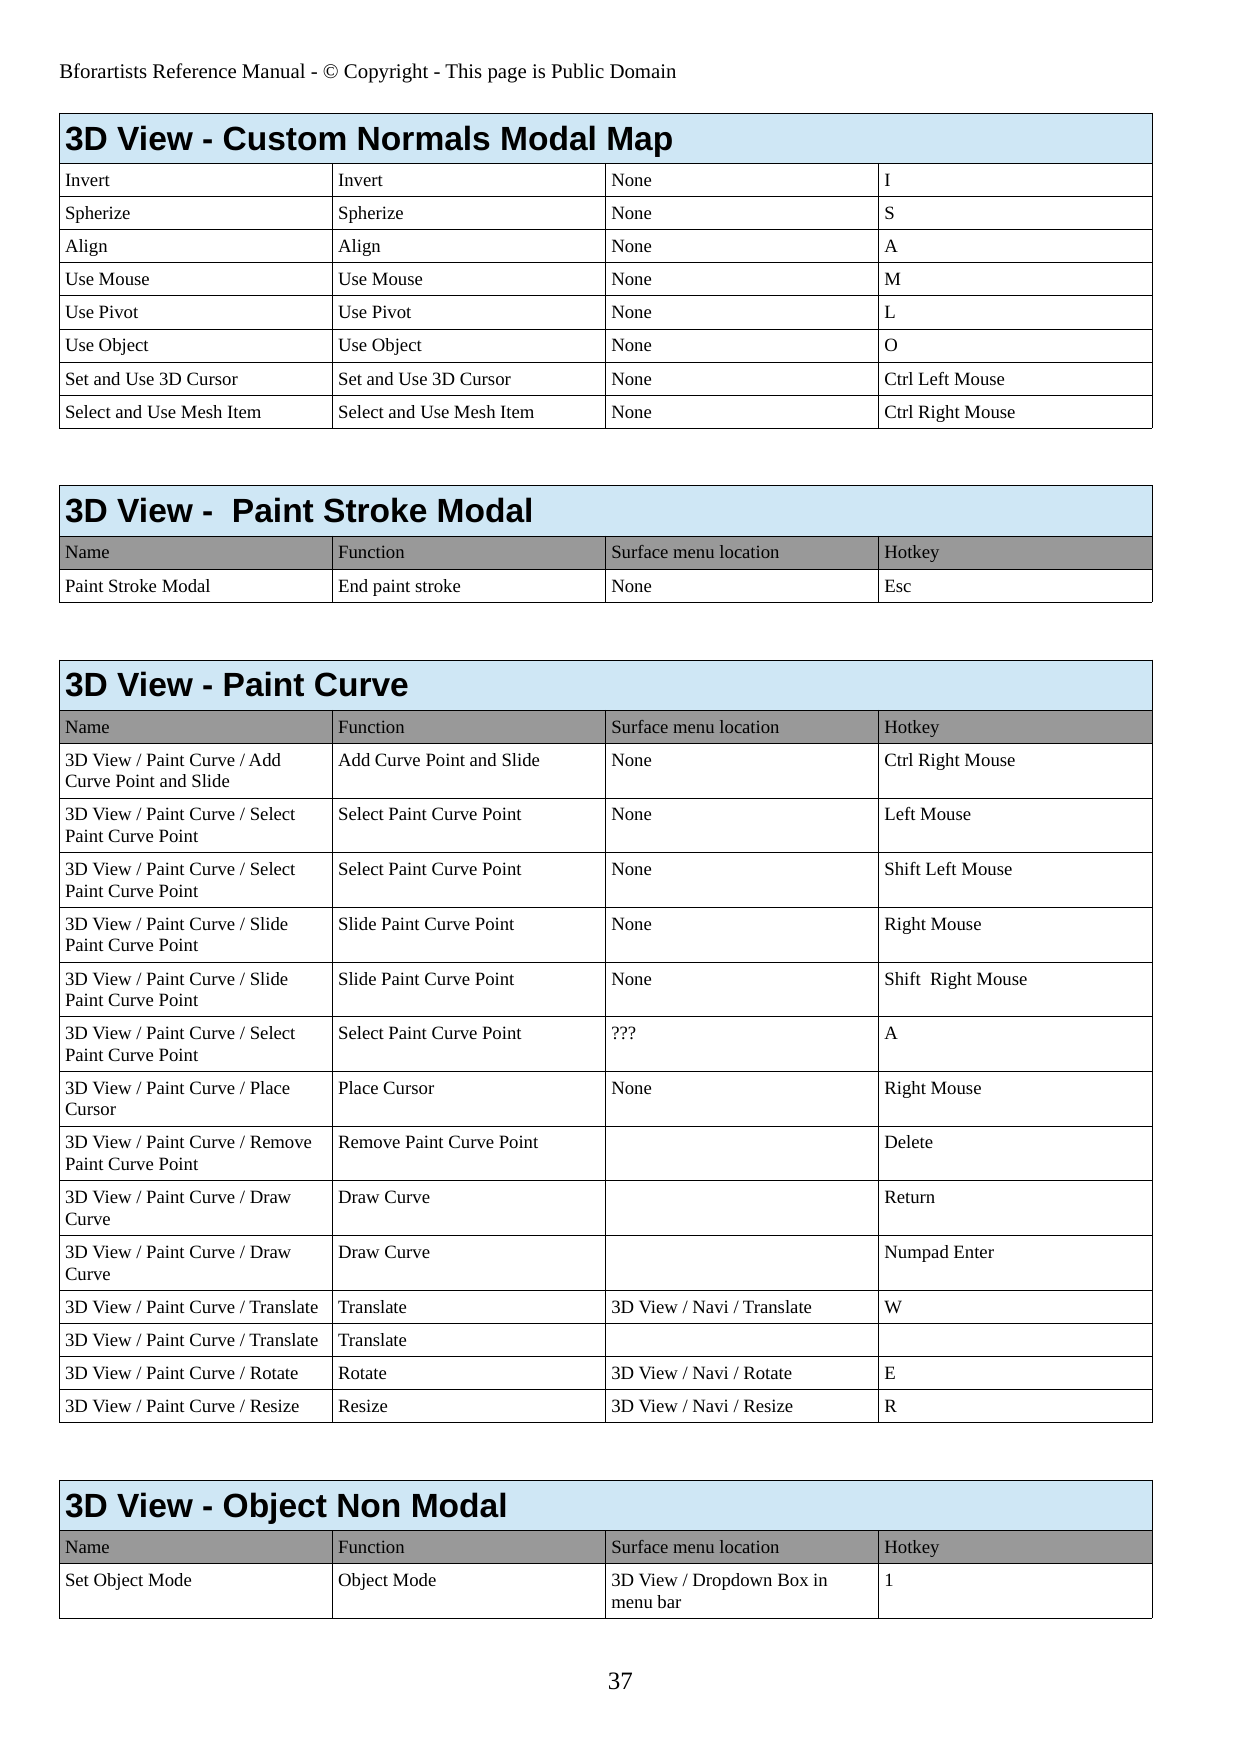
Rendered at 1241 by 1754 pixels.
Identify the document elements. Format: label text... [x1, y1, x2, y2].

table_cell None [606, 330, 878, 362]
table_cell Use Pivot [60, 296, 332, 328]
table_header 3D View - Paint Stroke Modal [60, 486, 1152, 536]
table_cell Surface menu location [606, 1531, 878, 1563]
table_cell Select and Use Mesh Item [333, 396, 605, 428]
table_cell None [606, 799, 878, 852]
table_cell Function [333, 537, 605, 569]
table_cell Draw Curve [333, 1236, 605, 1290]
table_cell Translate [333, 1291, 605, 1323]
table_cell None [606, 230, 878, 262]
table_cell End paint stroke [333, 570, 605, 602]
table_cell Align [333, 230, 605, 262]
table_cell Slide Paint Curve Point [333, 908, 605, 962]
table_cell Translate [333, 1324, 605, 1356]
table_header 3D View - Object Non Modal [60, 1481, 1152, 1530]
table_cell 3D View / Paint Curve / Draw Curve [60, 1181, 332, 1235]
table_cell ??? [606, 1017, 878, 1071]
table_cell None [606, 363, 878, 395]
table_cell Select and Use Mesh Item [60, 396, 332, 428]
table_cell 3D View / Paint Curve / Slide Paint Curve Point [60, 908, 332, 962]
table_cell Draw Curve [333, 1181, 605, 1235]
table_cell Use Object [333, 330, 605, 362]
table_cell Align [60, 230, 332, 262]
table_cell R [879, 1390, 1152, 1422]
table_cell Numpad Enter [879, 1236, 1152, 1290]
table_cell Rotate [333, 1357, 605, 1389]
table_cell Surface menu location [606, 537, 878, 569]
table_cell Set and Use 3D Cursor [333, 363, 605, 395]
table_header 3D View - Custom Normals Modal Map [60, 114, 1152, 163]
table_cell 3D View / Paint Curve / Select Paint Curve Point [60, 799, 332, 852]
table_cell 3D View / Paint Curve / Translate [60, 1324, 332, 1356]
table_cell None [606, 197, 878, 229]
table_cell Select Paint Curve Point [333, 799, 605, 852]
table_cell None [606, 263, 878, 295]
table_cell Remove Paint Curve Point [333, 1127, 605, 1180]
table_cell I [879, 164, 1152, 196]
table_cell None [606, 963, 878, 1016]
table_cell 3D View / Paint Curve / Draw Curve [60, 1236, 332, 1290]
table_cell Set and Use 3D Cursor [60, 363, 332, 395]
table_cell Surface menu location [606, 711, 878, 743]
table_cell [606, 1324, 878, 1356]
table_cell Select Paint Curve Point [333, 1017, 605, 1071]
table_cell W [879, 1291, 1152, 1323]
table_cell Use Mouse [333, 263, 605, 295]
table_cell 3D View / Paint Curve / Select Paint Curve Point [60, 853, 332, 907]
table_cell Delete [879, 1127, 1152, 1180]
table_cell Ctrl Left Mouse [879, 363, 1152, 395]
table_cell [606, 1181, 878, 1235]
table_cell Ctrl Right Mouse [879, 744, 1152, 797]
table_cell M [879, 263, 1152, 295]
table_cell 3D View / Paint Curve / Remove Paint Curve Point [60, 1127, 332, 1180]
table_cell Invert [333, 164, 605, 196]
table_cell Name [60, 711, 332, 743]
table_cell None [606, 296, 878, 328]
table_cell Ctrl Right Mouse [879, 396, 1152, 428]
table_cell None [606, 908, 878, 962]
table_cell 1 [879, 1564, 1152, 1618]
table_cell Return [879, 1181, 1152, 1235]
table_cell 3D View / Navi / Rotate [606, 1357, 878, 1389]
table_cell S [879, 197, 1152, 229]
table_cell 3D View / Paint Curve / Rotate [60, 1357, 332, 1389]
table_cell Function [333, 711, 605, 743]
table_cell Select Paint Curve Point [333, 853, 605, 907]
table_cell 3D View / Dropdown Box in menu bar [606, 1564, 878, 1618]
table_cell 3D View / Paint Curve / Translate [60, 1291, 332, 1323]
table_cell None [606, 396, 878, 428]
table_cell Use Mouse [60, 263, 332, 295]
table_cell Esc [879, 570, 1152, 602]
table_cell Set Object Mode [60, 1564, 332, 1618]
table_cell [606, 1236, 878, 1290]
table_header 3D View - Paint Curve [60, 661, 1152, 710]
table_cell 3D View / Paint Curve / Select Paint Curve Point [60, 1017, 332, 1071]
table_cell Right Mouse [879, 908, 1152, 962]
table_cell 3D View / Paint Curve / Resize [60, 1390, 332, 1422]
table_cell Function [333, 1531, 605, 1563]
table_cell Spherize [333, 197, 605, 229]
table_cell None [606, 744, 878, 797]
table_cell 3D View / Paint Curve / Slide Paint Curve Point [60, 963, 332, 1016]
table_cell None [606, 853, 878, 907]
table_cell A [879, 230, 1152, 262]
table_cell 3D View / Navi / Resize [606, 1390, 878, 1422]
table_cell Name [60, 1531, 332, 1563]
table_cell A [879, 1017, 1152, 1071]
table_cell Place Cursor [333, 1072, 605, 1126]
table_cell Hotkey [879, 1531, 1152, 1563]
table_cell 3D View / Paint Curve / Add Curve Point and Slide [60, 744, 332, 797]
table_cell Shift Right Mouse [879, 963, 1152, 1016]
table_cell None [606, 1072, 878, 1126]
table_cell [879, 1324, 1152, 1356]
table_cell None [606, 164, 878, 196]
table_cell L [879, 296, 1152, 328]
table_cell O [879, 330, 1152, 362]
table_cell Paint Stroke Modal [60, 570, 332, 602]
table_cell None [606, 570, 878, 602]
table_cell Slide Paint Curve Point [333, 963, 605, 1016]
table_cell Left Mouse [879, 799, 1152, 852]
table_cell 3D View / Paint Curve / Place Cursor [60, 1072, 332, 1126]
table_cell Hotkey [879, 537, 1152, 569]
table_cell Hotkey [879, 711, 1152, 743]
table_cell Use Pivot [333, 296, 605, 328]
table_cell Use Object [60, 330, 332, 362]
table_cell 3D View / Navi / Translate [606, 1291, 878, 1323]
table_cell Add Curve Point and Slide [333, 744, 605, 797]
table_cell Right Mouse [879, 1072, 1152, 1126]
table_cell [606, 1127, 878, 1180]
table_cell Shift Left Mouse [879, 853, 1152, 907]
table_cell Resize [333, 1390, 605, 1422]
table_cell Object Mode [333, 1564, 605, 1618]
table_cell Spherize [60, 197, 332, 229]
table_cell E [879, 1357, 1152, 1389]
table_cell Invert [60, 164, 332, 196]
table_cell Name [60, 537, 332, 569]
